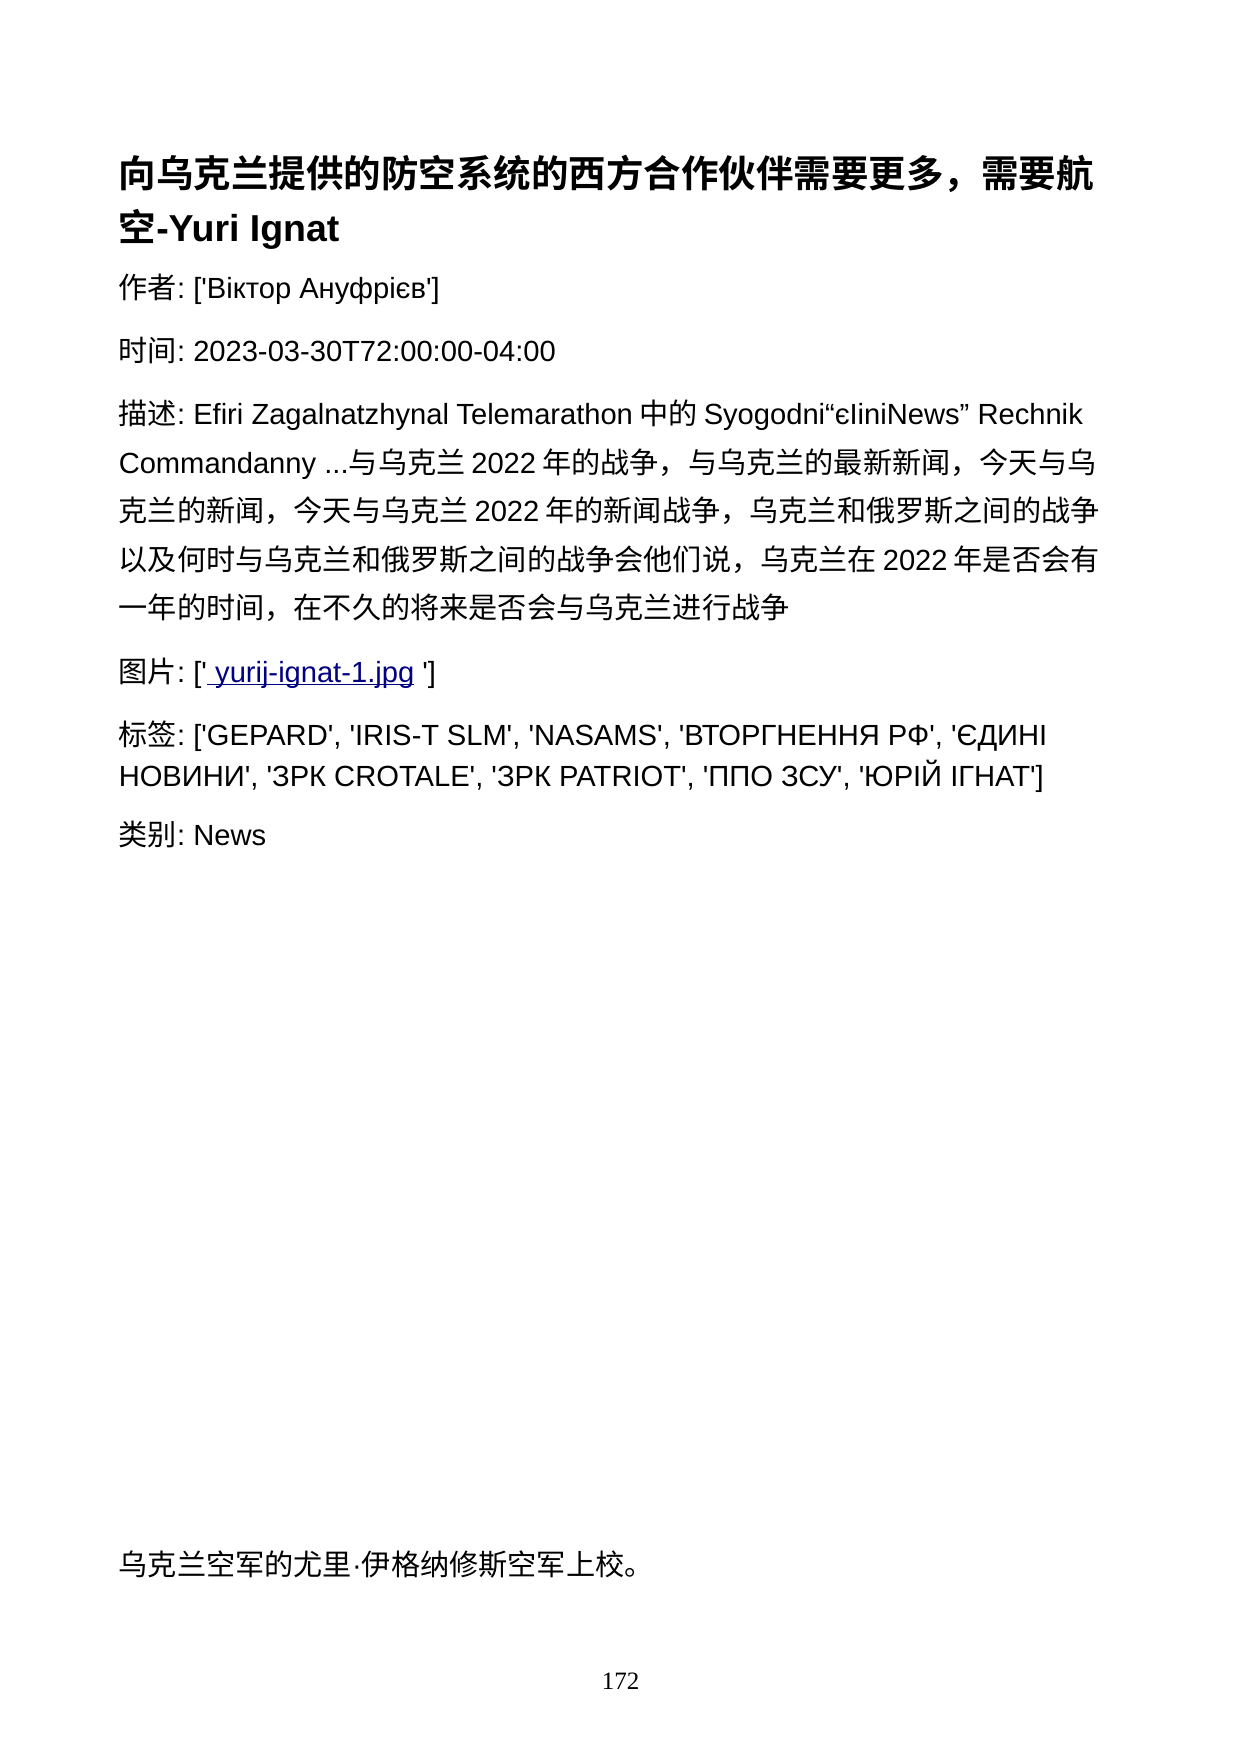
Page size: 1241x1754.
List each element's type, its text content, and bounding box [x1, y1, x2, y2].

text 乌克兰空军的尤里·伊格纳修斯空军上校。 [118, 875, 1122, 1584]
text 作者: ['Віктор Ануфрієв'] [118, 264, 1122, 307]
text 类别: News [118, 812, 1122, 854]
text 描述: Efiri Zagalnatzhynal Telemarathon中的Syogodni“єIiniNews” Rechnik Commandanny ...与乌克兰2022年的战争，与乌克兰的最新新闻，今天与乌克兰的新闻，今天与乌克兰2022年的新闻战争，乌克兰和俄罗斯之间的战争以及何时与乌克兰和俄罗斯之间的战争会他们说，乌克兰在2022年是否会有一年的时间，在不久的将来是否会与乌克兰进行战争 [118, 391, 1122, 627]
subtitle 向乌克兰提供的防空系统的西方合作伙伴需要更多，需要航空-Yuri Ignat [118, 143, 1122, 252]
text 标签: ['GEPARD', 'IRIS-T SLM', 'NASAMS', 'ВТОРГНЕННЯ РФ', 'ЄДИНІ НОВИНИ', 'ЗРК CROTALE', 'ЗРК PATRIOT', 'ППО ЗСУ', 'ЮРІЙ ІГНАТ'] [118, 711, 1122, 792]
text 图片: [' yurij-ignat-1.jpg '] [118, 648, 1122, 690]
text 时间: 2023-03-30T72:00:00-04:00 [118, 328, 1122, 370]
